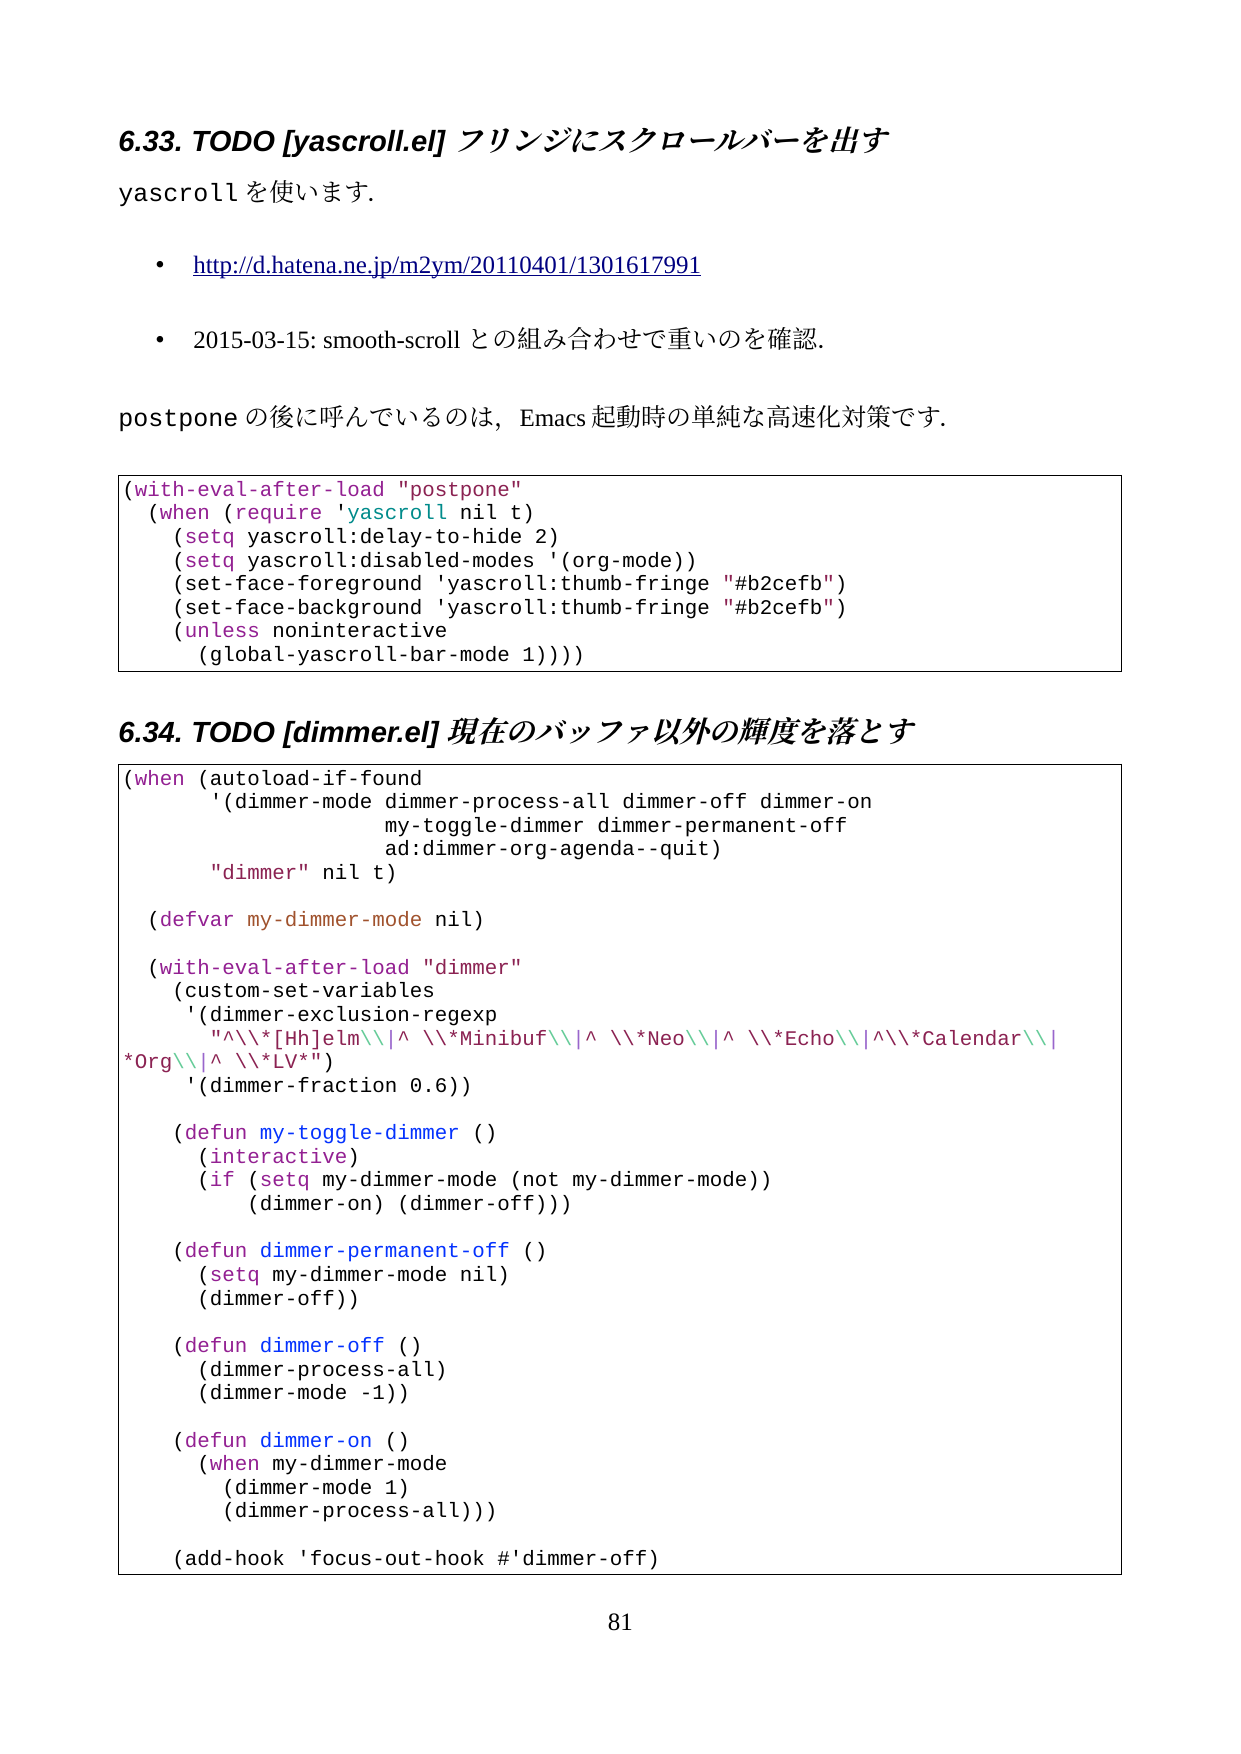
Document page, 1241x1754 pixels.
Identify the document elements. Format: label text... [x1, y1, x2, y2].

list http://d.hatena.ne.jp/m2ym/20110401/1301617991 [156, 250, 1122, 307]
text (custom-set-variables [119, 976, 1121, 1000]
text "dimmer" nil t) [119, 858, 1121, 882]
text '(dimmer-fraction 0.6)) [119, 1071, 1121, 1094]
text (add-hook 'focus-out-hook #'dimmer-off) [119, 1544, 1121, 1574]
text (if (setq my-dimmer-mode (not my-dimmer-mode)) [119, 1166, 1121, 1189]
text '(dimmer-mode dimmer-process-all dimmer-off dimmer-on [119, 787, 1121, 811]
text postpone の後に呼んでいるのは，Emacs起動時の単純な高速化対策です． [118, 397, 1122, 462]
text my-toggle-dimmer dimmer-permanent-off [119, 811, 1121, 834]
text (with-eval-after-load "postpone" [119, 476, 1121, 498]
text (dimmer-mode -1)) [119, 1378, 1121, 1402]
text yascroll を使います． [118, 172, 1122, 237]
text (interactive) [119, 1142, 1121, 1166]
text (with-eval-after-load "dimmer" [119, 953, 1121, 976]
text (unless noninteractive [119, 617, 1121, 640]
text (dimmer-on) (dimmer-off))) [119, 1189, 1121, 1213]
text (set-face-foreground 'yascroll:thumb-fringe "#b2cefb") [119, 569, 1121, 593]
text (dimmer-mode 1) [119, 1473, 1121, 1497]
text (when (autoload-if-found [119, 765, 1121, 787]
text '(dimmer-exclusion-regexp [119, 1000, 1121, 1024]
text ad:dimmer-org-agenda--quit) [119, 834, 1121, 858]
text (dimmer-off)) [119, 1284, 1121, 1307]
text (setq yascroll:delay-to-hide 2) [119, 522, 1121, 546]
text (defun my-toggle-dimmer () [119, 1118, 1121, 1142]
text (when (require 'yascroll nil t) [119, 498, 1121, 522]
list 2015-03-15: smooth-scroll との組み合わせで重いのを確認． [156, 320, 1122, 385]
text (defun dimmer-on () [119, 1426, 1121, 1449]
text (when my-dimmer-mode [119, 1449, 1121, 1473]
text "^\\*[Hh]elm\\|^ \\*Minibuf\\|^ \\*Neo\\|^ \\*Echo\\|^\\*Calendar\\|*Org\\|^ \\*LV*") [119, 1024, 1121, 1071]
text (setq yascroll:disabled-modes '(org-mode)) [119, 546, 1121, 569]
text (defun dimmer-permanent-off () [119, 1236, 1121, 1260]
subtitle TODO [yascroll.el] フリンジにスクロールバーを出す [118, 118, 1122, 160]
text (dimmer-process-all) [119, 1355, 1121, 1378]
subtitle TODO [dimmer.el] 現在のバッファ以外の輝度を落とす [118, 709, 1122, 751]
text (global-yascroll-bar-mode 1)))) [119, 640, 1121, 671]
text (defun dimmer-off () [119, 1331, 1121, 1355]
text (defvar my-dimmer-mode nil) [119, 905, 1121, 929]
text (setq my-dimmer-mode nil) [119, 1260, 1121, 1284]
text (dimmer-process-all))) [119, 1497, 1121, 1520]
text (set-face-background 'yascroll:thumb-fringe "#b2cefb") [119, 593, 1121, 617]
